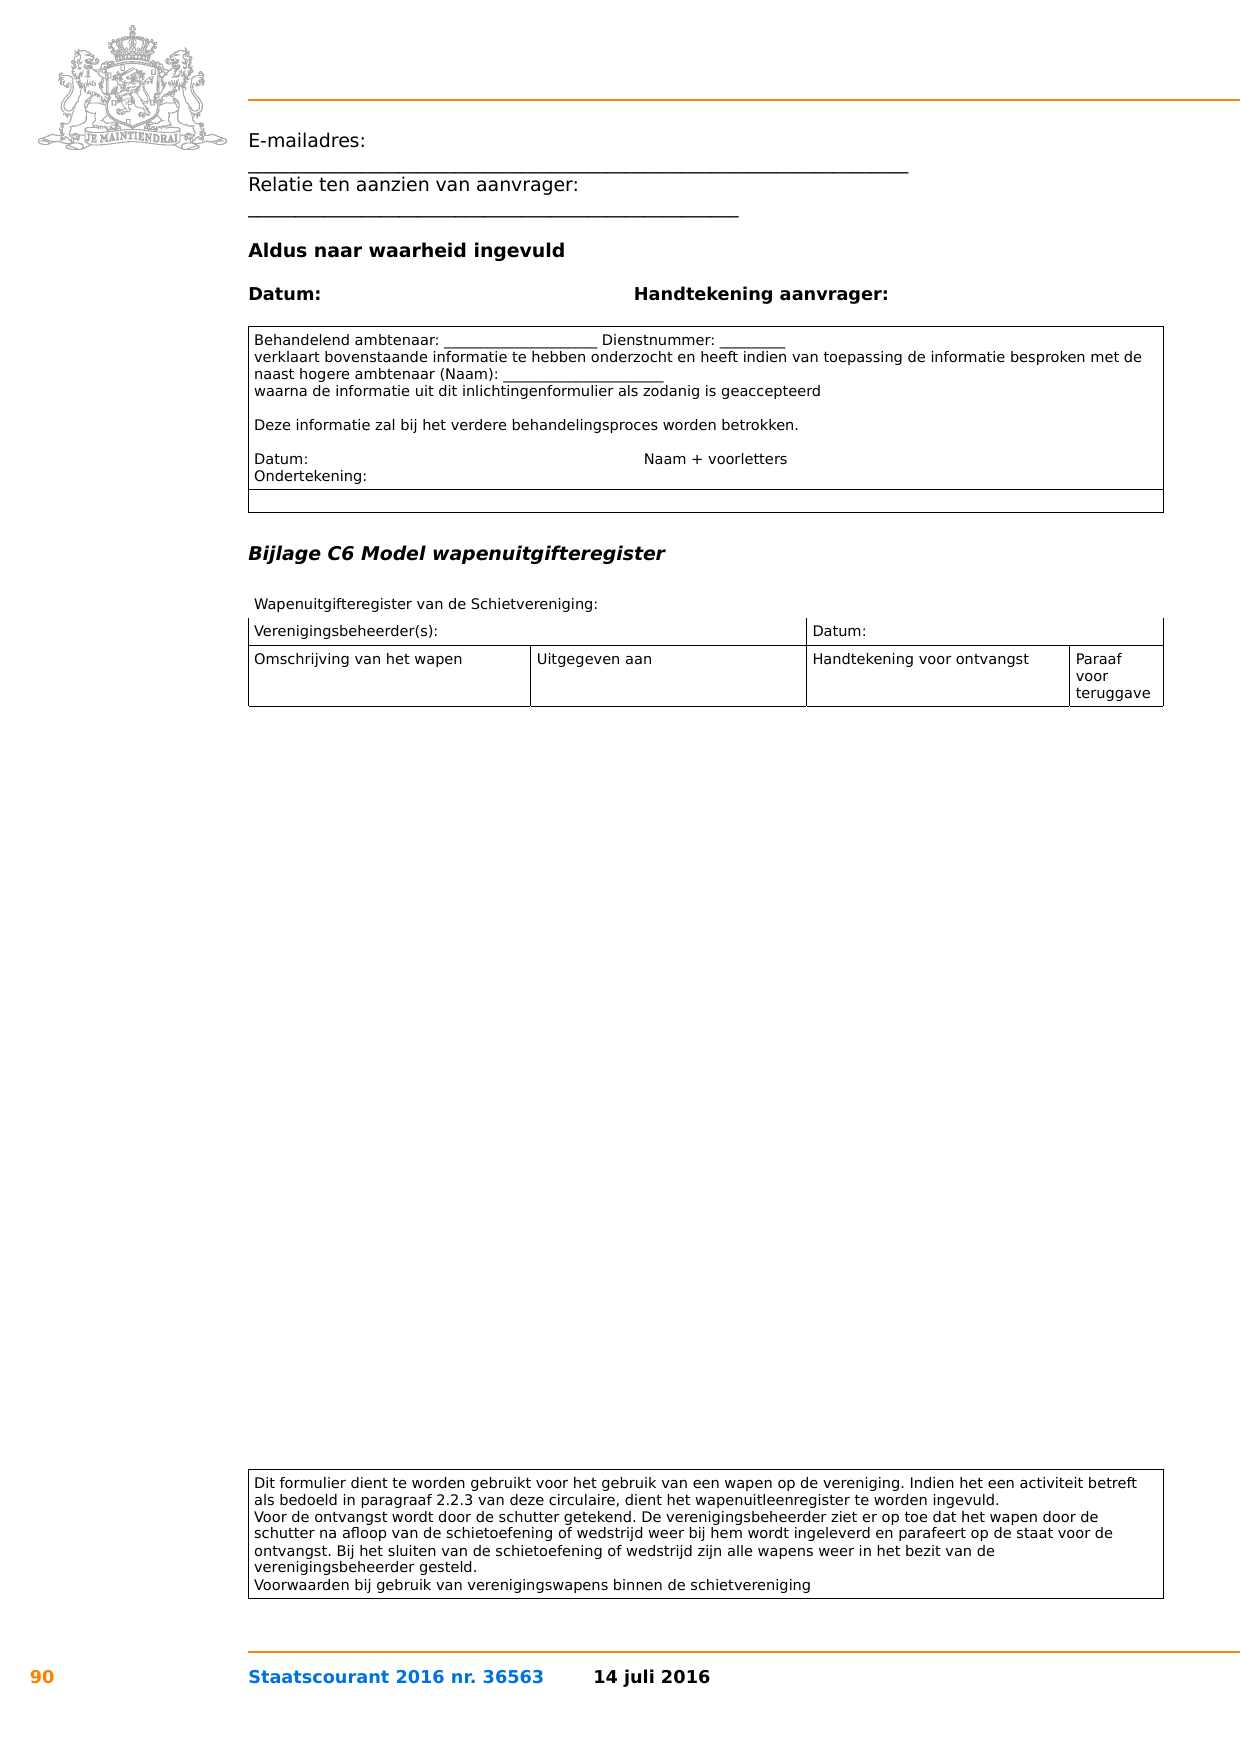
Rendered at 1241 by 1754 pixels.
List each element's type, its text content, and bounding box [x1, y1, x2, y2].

table_cell [807, 926, 1069, 953]
table_cell [807, 872, 1069, 898]
table_cell [1070, 1337, 1163, 1364]
table_cell [807, 1200, 1069, 1227]
table_cell [249, 490, 1163, 512]
table_cell [807, 1228, 1069, 1254]
table_cell [807, 1365, 1069, 1391]
table_cell [1070, 1365, 1163, 1391]
table_cell [1070, 899, 1163, 925]
table_cell [807, 1255, 1069, 1281]
table_cell [807, 1091, 1069, 1117]
table_cell [249, 844, 530, 871]
table_cell Deze informatie zal bij het verdere behandelingsproces worden betrokken. [249, 417, 1163, 434]
table_cell [807, 844, 1069, 871]
table_cell [807, 981, 1069, 1007]
text ____________________________________________________ [248, 196, 1163, 218]
table_cell [1070, 872, 1163, 898]
table_cell [1070, 1063, 1163, 1090]
table_cell [249, 1337, 530, 1364]
table_cell [249, 400, 1163, 417]
table_cell [531, 1365, 806, 1391]
table_cell Paraaf voor teruggave [1070, 646, 1163, 706]
table_cell [249, 1310, 530, 1336]
table_cell [249, 1255, 530, 1281]
table_cell [531, 1255, 806, 1281]
table_cell [249, 789, 530, 816]
table_cell Uitgegeven aan [531, 646, 806, 706]
table_cell [1070, 926, 1163, 953]
table_cell [807, 1146, 1069, 1172]
table_cell [531, 872, 806, 898]
table_cell [807, 789, 1069, 816]
table_cell [531, 1173, 806, 1199]
table_cell [807, 735, 1069, 761]
table_cell [531, 1091, 806, 1117]
table_cell [249, 1173, 530, 1199]
table_cell Datum: [807, 619, 1163, 645]
table_cell [531, 1310, 806, 1336]
table_cell [1070, 1420, 1163, 1446]
table_cell [1070, 954, 1163, 980]
table_cell [807, 1009, 1069, 1035]
table_cell [531, 899, 806, 925]
table_cell [807, 1420, 1069, 1446]
table_cell [249, 872, 530, 898]
table_cell [249, 1200, 530, 1227]
table_cell [1070, 817, 1163, 843]
table_cell [1070, 1392, 1163, 1418]
table_cell [531, 707, 806, 733]
table_cell [249, 707, 530, 733]
table_cell [531, 1036, 806, 1062]
text E-mailadres: [248, 130, 1163, 152]
table_cell [531, 1063, 806, 1090]
table_cell [1070, 1091, 1163, 1117]
table_cell [531, 1146, 806, 1172]
table_cell Naam + voorletters [638, 451, 1163, 489]
table_cell [249, 899, 530, 925]
table_cell [249, 1009, 530, 1035]
table_cell [807, 1063, 1069, 1090]
table_cell [531, 1118, 806, 1144]
table_cell [249, 1063, 530, 1090]
table_cell [807, 707, 1069, 733]
table_cell [249, 1228, 530, 1254]
table_cell [531, 954, 806, 980]
table_cell [1070, 789, 1163, 816]
table_header Wapenuitgifteregister van de Schietvereniging: [249, 591, 1163, 617]
table_header Datum: [248, 284, 628, 304]
table_cell Omschrijving van het wapen [249, 646, 530, 706]
table_cell [531, 926, 806, 953]
table_cell [249, 1392, 530, 1418]
table_cell [807, 1310, 1069, 1336]
table_cell [531, 817, 806, 843]
text ______________________________________________________________________ [248, 152, 1163, 174]
table_header Dit formulier dient te worden gebruikt voor het gebruik van een wapen op de vereniging. Indien het een activiteit betreft als bedoeld in paragraaf 2.2.3 van deze circulaire, dient het wapenuitleenregister te worden ingevuld. Voor de ontvangst wordt door de schutter getekend. De verenigingsbeheerder ziet er op toe dat het wapen door de schutter na afloop van de schietoefening of wedstrijd weer bij hem wordt ingeleverd en parafeert op de staat voor de ontvangst. Bij het sluiten van de schietoefening of wedstrijd zijn alle wapens weer in het bezit van de verenigingsbeheerder gesteld. Voorwaarden bij gebruik van verenigingswapens binnen de schietvereniging [249, 1470, 1163, 1598]
picture [38, 25, 227, 150]
table_cell [1070, 844, 1163, 871]
table_cell Datum: Ondertekening: [249, 451, 637, 489]
table_cell [1070, 1146, 1163, 1172]
table_header Behandelend ambtenaar: _____________________ Dienstnummer: _________ verklaart bovenstaande informatie te hebben onderzocht en heeft indien van toepassing de informatie besproken met de naast hogere ambtenaar (Naam): ______________________ waarna de informatie uit dit inlichtingenformulier als zodanig is geaccepteerd [249, 327, 1163, 400]
table_cell [249, 1036, 530, 1062]
table_cell [531, 789, 806, 816]
subtitle Bijlage C6 Model wapenuitgifteregister [248, 543, 1163, 565]
table_cell [531, 844, 806, 871]
table_cell [531, 1392, 806, 1418]
table_cell [807, 1337, 1069, 1364]
table_cell [1070, 735, 1163, 761]
table_cell [531, 762, 806, 788]
table_cell [531, 981, 806, 1007]
table_cell [1070, 1310, 1163, 1336]
table_cell [249, 1283, 530, 1309]
table_cell [807, 1118, 1069, 1144]
table_cell [249, 1146, 530, 1172]
table_cell Handtekening voor ontvangst [807, 646, 1069, 706]
text Aldus naar waarheid ingevuld [248, 240, 1163, 262]
table_cell [249, 981, 530, 1007]
table_cell [1070, 1009, 1163, 1035]
table_cell [249, 1420, 530, 1446]
table_cell [807, 899, 1069, 925]
table_cell [531, 1228, 806, 1254]
table_cell [249, 735, 530, 761]
table_cell [1070, 1283, 1163, 1309]
table_cell [807, 817, 1069, 843]
text Relatie ten aanzien van aanvrager: [248, 174, 1163, 196]
table_cell [807, 1036, 1069, 1062]
table_cell [249, 1118, 530, 1144]
table_cell [531, 1200, 806, 1227]
table_cell [807, 762, 1069, 788]
table_cell [1070, 1036, 1163, 1062]
table_cell [1070, 1118, 1163, 1144]
table_cell [1070, 981, 1163, 1007]
table_cell [807, 1283, 1069, 1309]
table_cell [531, 735, 806, 761]
table_cell [807, 1392, 1069, 1418]
table_cell [249, 1091, 530, 1117]
table_cell [1070, 1255, 1163, 1281]
table_cell [249, 954, 530, 980]
table_cell [1070, 707, 1163, 733]
table_cell [531, 1337, 806, 1364]
table_cell [249, 1365, 530, 1391]
table_cell [531, 1009, 806, 1035]
table_cell [1070, 1228, 1163, 1254]
table_cell [1070, 762, 1163, 788]
table_cell [807, 1173, 1069, 1199]
table_cell [531, 1420, 806, 1446]
table_cell [249, 762, 530, 788]
table_cell [249, 434, 1163, 451]
table_cell [531, 1283, 806, 1309]
table_cell Verenigingsbeheerder(s): [249, 619, 806, 645]
table_cell [249, 926, 530, 953]
table_cell [1070, 1200, 1163, 1227]
table_header Handtekening aanvrager: [628, 284, 1163, 304]
table_cell [1070, 1173, 1163, 1199]
table_cell [249, 817, 530, 843]
table_cell [807, 954, 1069, 980]
